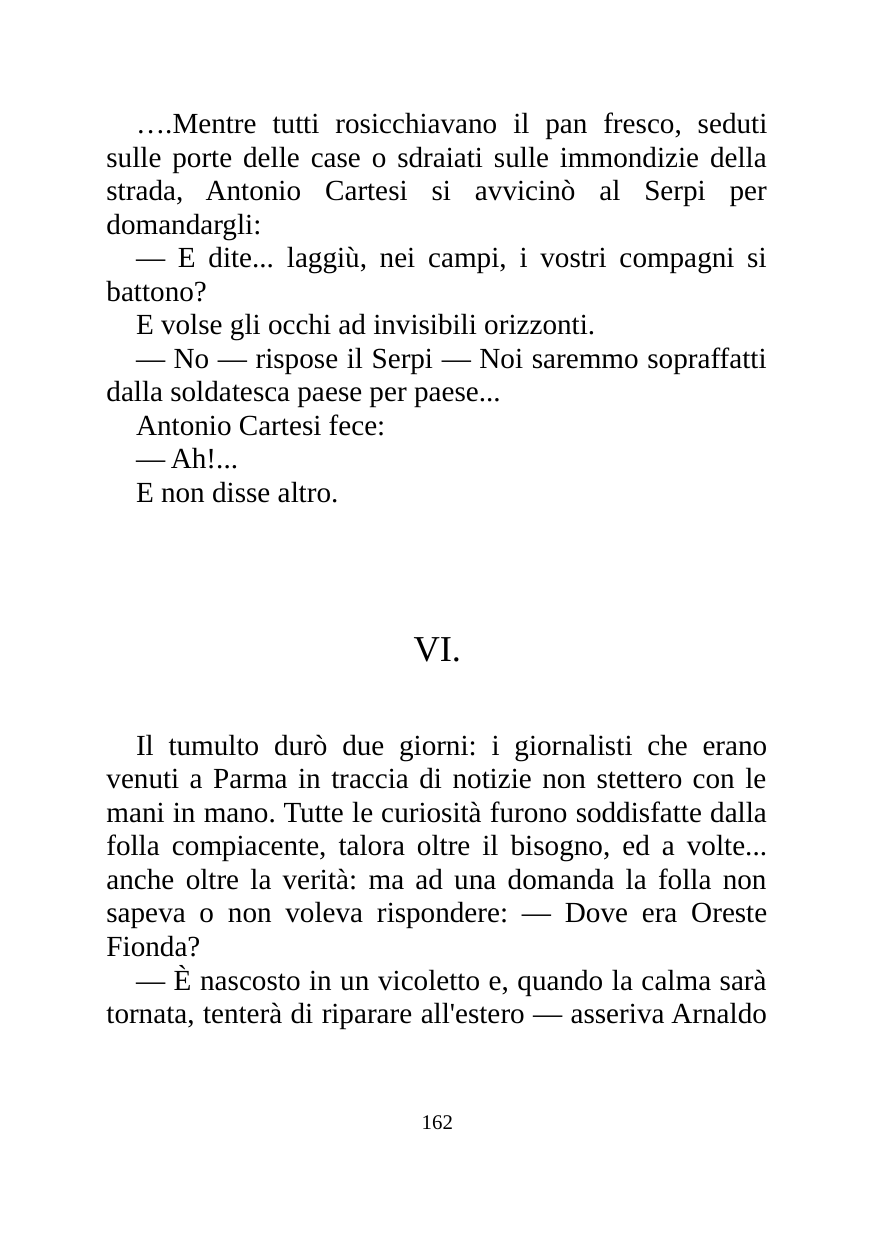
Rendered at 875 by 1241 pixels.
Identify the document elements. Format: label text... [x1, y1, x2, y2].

text — E dite... laggiù, nei campi, i vostri compagni si battono? [106, 240, 768, 307]
text — Ah!... [106, 442, 768, 475]
subtitle VI. [106, 627, 768, 669]
text Il tumulto durò due giorni: i giornalisti che erano venuti a Parma in traccia di notizie non stettero con le mani in mano. Tutte le curiosità furono soddisfatte dalla folla compiacente, talora oltre il bisogno, ed a volte... anche oltre la verità: ma ad una domanda la folla non sapeva o non voleva rispondere: — Dove era Oreste Fionda? [106, 728, 768, 963]
text — No — rispose il Serpi — Noi saremmo sopraffatti dalla soldatesca paese per paese... [106, 341, 768, 408]
text E non disse altro. [106, 475, 768, 509]
text Antonio Cartesi fece: [106, 408, 768, 442]
text ….Mentre tutti rosicchiavano il pan fresco, seduti sulle porte delle case o sdraiati sulle immondizie della strada, Antonio Cartesi si avvicinò al Serpi per domandargli: [106, 106, 768, 240]
text E volse gli occhi ad invisibili orizzonti. [106, 307, 768, 341]
text — È nascosto in un vicoletto e, quando la calma sarà tornata, tenterà di riparare all'estero — asseriva Arnaldo [106, 963, 768, 1030]
